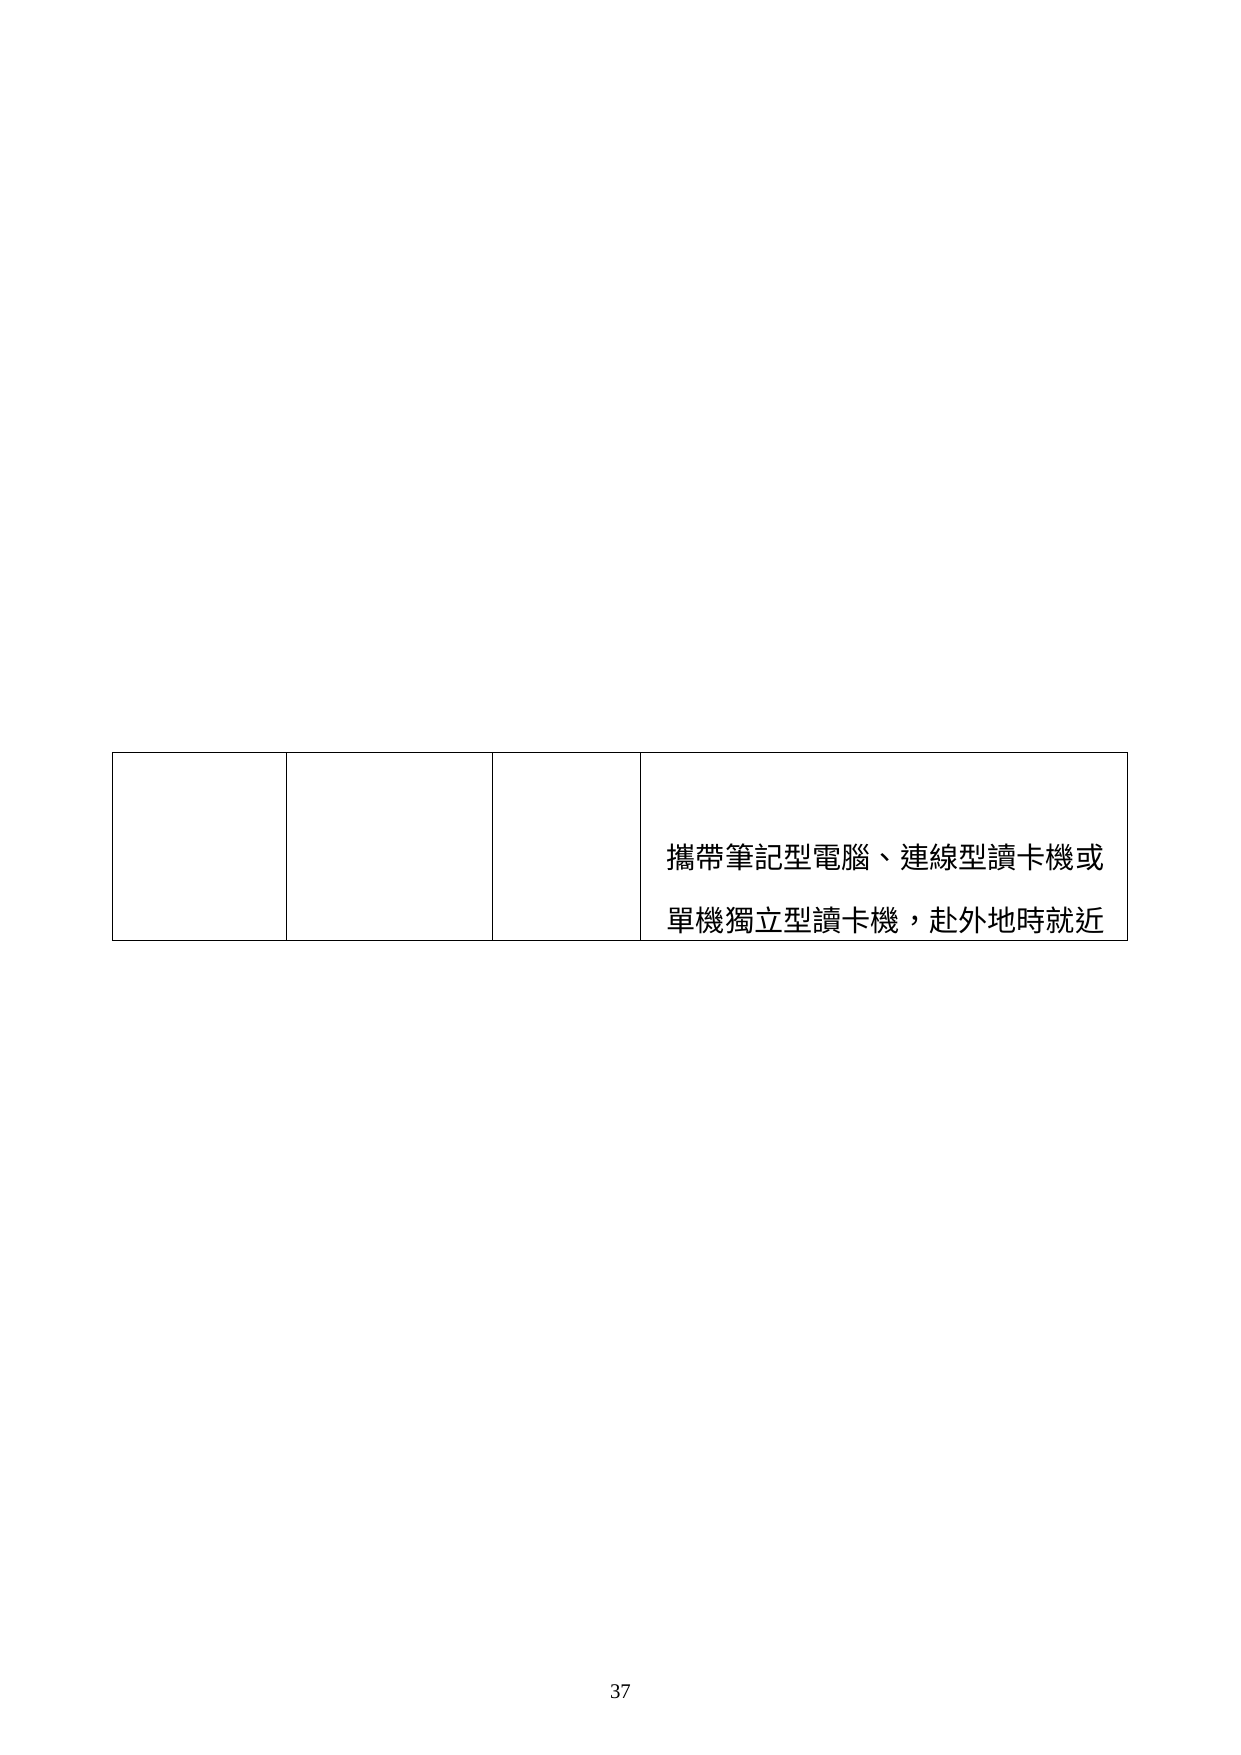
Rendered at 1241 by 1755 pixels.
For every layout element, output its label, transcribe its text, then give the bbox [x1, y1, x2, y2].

table_cell [113, 753, 286, 939]
table_cell [493, 753, 640, 939]
table_cell 攜帶筆記型電腦、連線型讀卡機或單機獨立型讀卡機，赴外地時就近 [641, 753, 1127, 939]
table_cell [287, 753, 492, 939]
